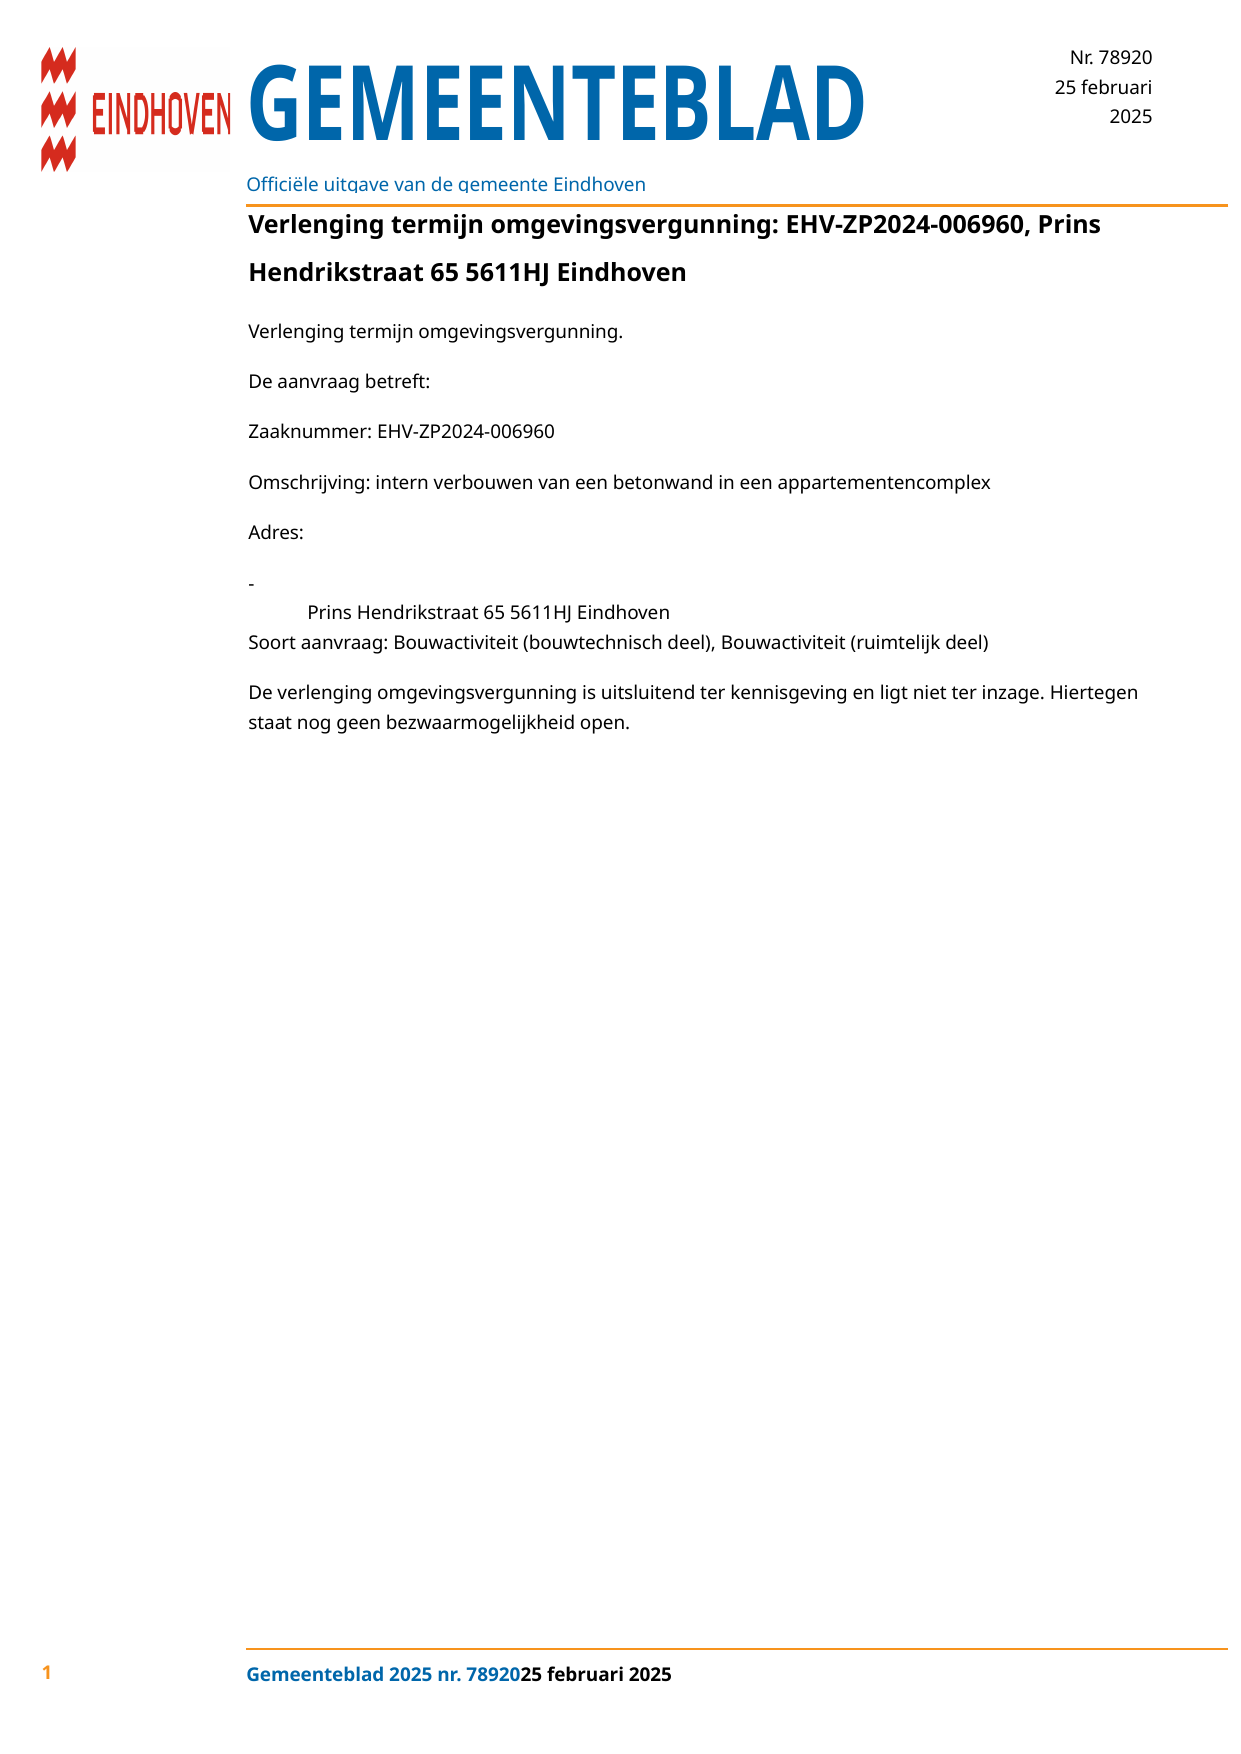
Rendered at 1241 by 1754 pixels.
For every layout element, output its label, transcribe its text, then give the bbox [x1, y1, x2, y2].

text De verlenging omgevingsvergunning is uitsluitend ter kennisgeving en ligt niet ter inzage. Hiertegen staat nog geen bezwaarmogelijkheid open. [248, 679, 1152, 735]
text Verlenging termijn omgevingsvergunning: EHV-ZP2024-006960, Prins Hendrikstraat 65 5611HJ Eindhoven [248, 207, 1152, 288]
text Verlenging termijn omgevingsvergunning. [248, 318, 1152, 344]
text Omschrijving: intern verbouwen van een betonwand in een appartementencomplex [248, 469, 1152, 495]
text Zaaknummer: EHV-ZP2024-006960 [248, 419, 1152, 444]
text De aanvraag betreft: [248, 368, 1152, 394]
list Prins Hendrikstraat 65 5611HJ Eindhoven [248, 599, 1152, 625]
text Adres: [248, 519, 1152, 545]
picture [41, 47, 231, 172]
text Soort aanvraag: Bouwactiviteit (bouwtechnisch deel), Bouwactiviteit (ruimtelijk deel) [248, 629, 1152, 655]
